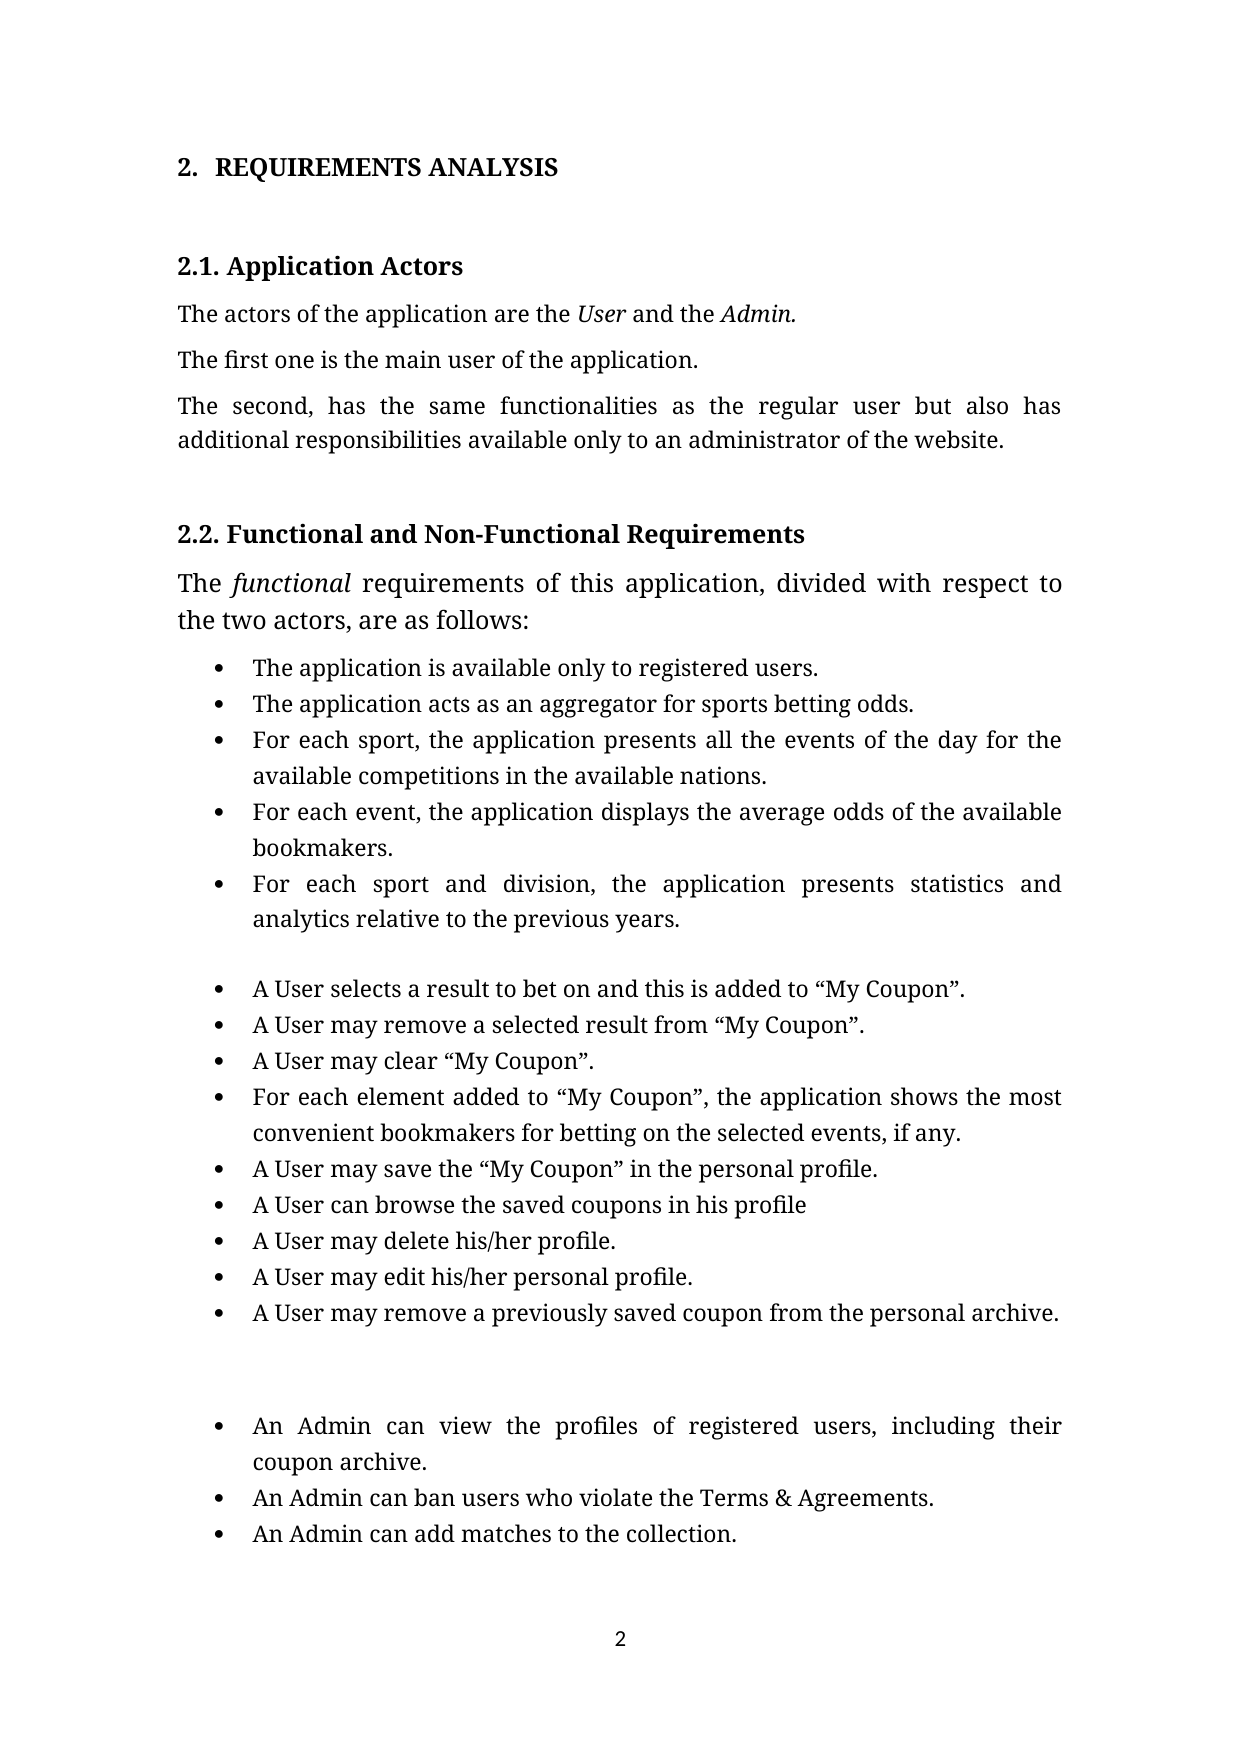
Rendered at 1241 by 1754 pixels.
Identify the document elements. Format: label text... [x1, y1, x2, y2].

list A User may remove a previously saved coupon from the personal archive. [215, 1297, 1063, 1328]
list A User may delete his/her profile. [215, 1225, 1063, 1256]
list The application is available only to registered users. [215, 652, 1063, 683]
list An Admin can ban users who violate the Terms & Agreements. [215, 1482, 1063, 1513]
list For each sport and division, the application presents statistics and analytics relative to the previous years. [215, 867, 1063, 935]
text The actors of the application are the User and the Admin. [177, 298, 1063, 329]
list An Admin can add matches to the collection. [215, 1518, 1063, 1549]
list A User may save the “My Coupon” in the personal profile. [215, 1153, 1063, 1184]
list A User may edit his/her personal profile. [215, 1261, 1063, 1292]
list An Admin can view the profiles of registered users, including their coupon archive. [215, 1410, 1063, 1477]
list A User selects a result to bet on and this is added to “My Coupon”. [215, 973, 1063, 1004]
list A User may clear “My Coupon”. [215, 1045, 1063, 1076]
list REQUIREMENTS ANALYSIS [177, 150, 1063, 184]
list For each event, the application displays the average odds of the available bookmakers. [215, 796, 1063, 863]
text The first one is the main user of the application. [177, 344, 1063, 375]
list A User can browse the saved coupons in his profile [215, 1189, 1063, 1220]
list A User may remove a selected result from “My Coupon”. [215, 1009, 1063, 1040]
list For each element added to “My Coupon”, the application shows the most convenient bookmakers for betting on the selected events, if any. [215, 1081, 1063, 1148]
list The application acts as an aggregator for sports betting odds. [215, 688, 1063, 719]
list For each sport, the application presents all the events of the day for the available competitions in the available nations. [215, 724, 1063, 791]
text The functional requirements of this application, divided with respect to the two actors, are as follows: [177, 566, 1063, 637]
text 2.2. Functional and Non-Functional Requirements [177, 517, 1063, 551]
text The second, has the same functionalities as the regular user but also has additional responsibilities available only to an administrator of the website. [177, 390, 1063, 455]
text 2.1. Application Actors [177, 248, 1063, 283]
